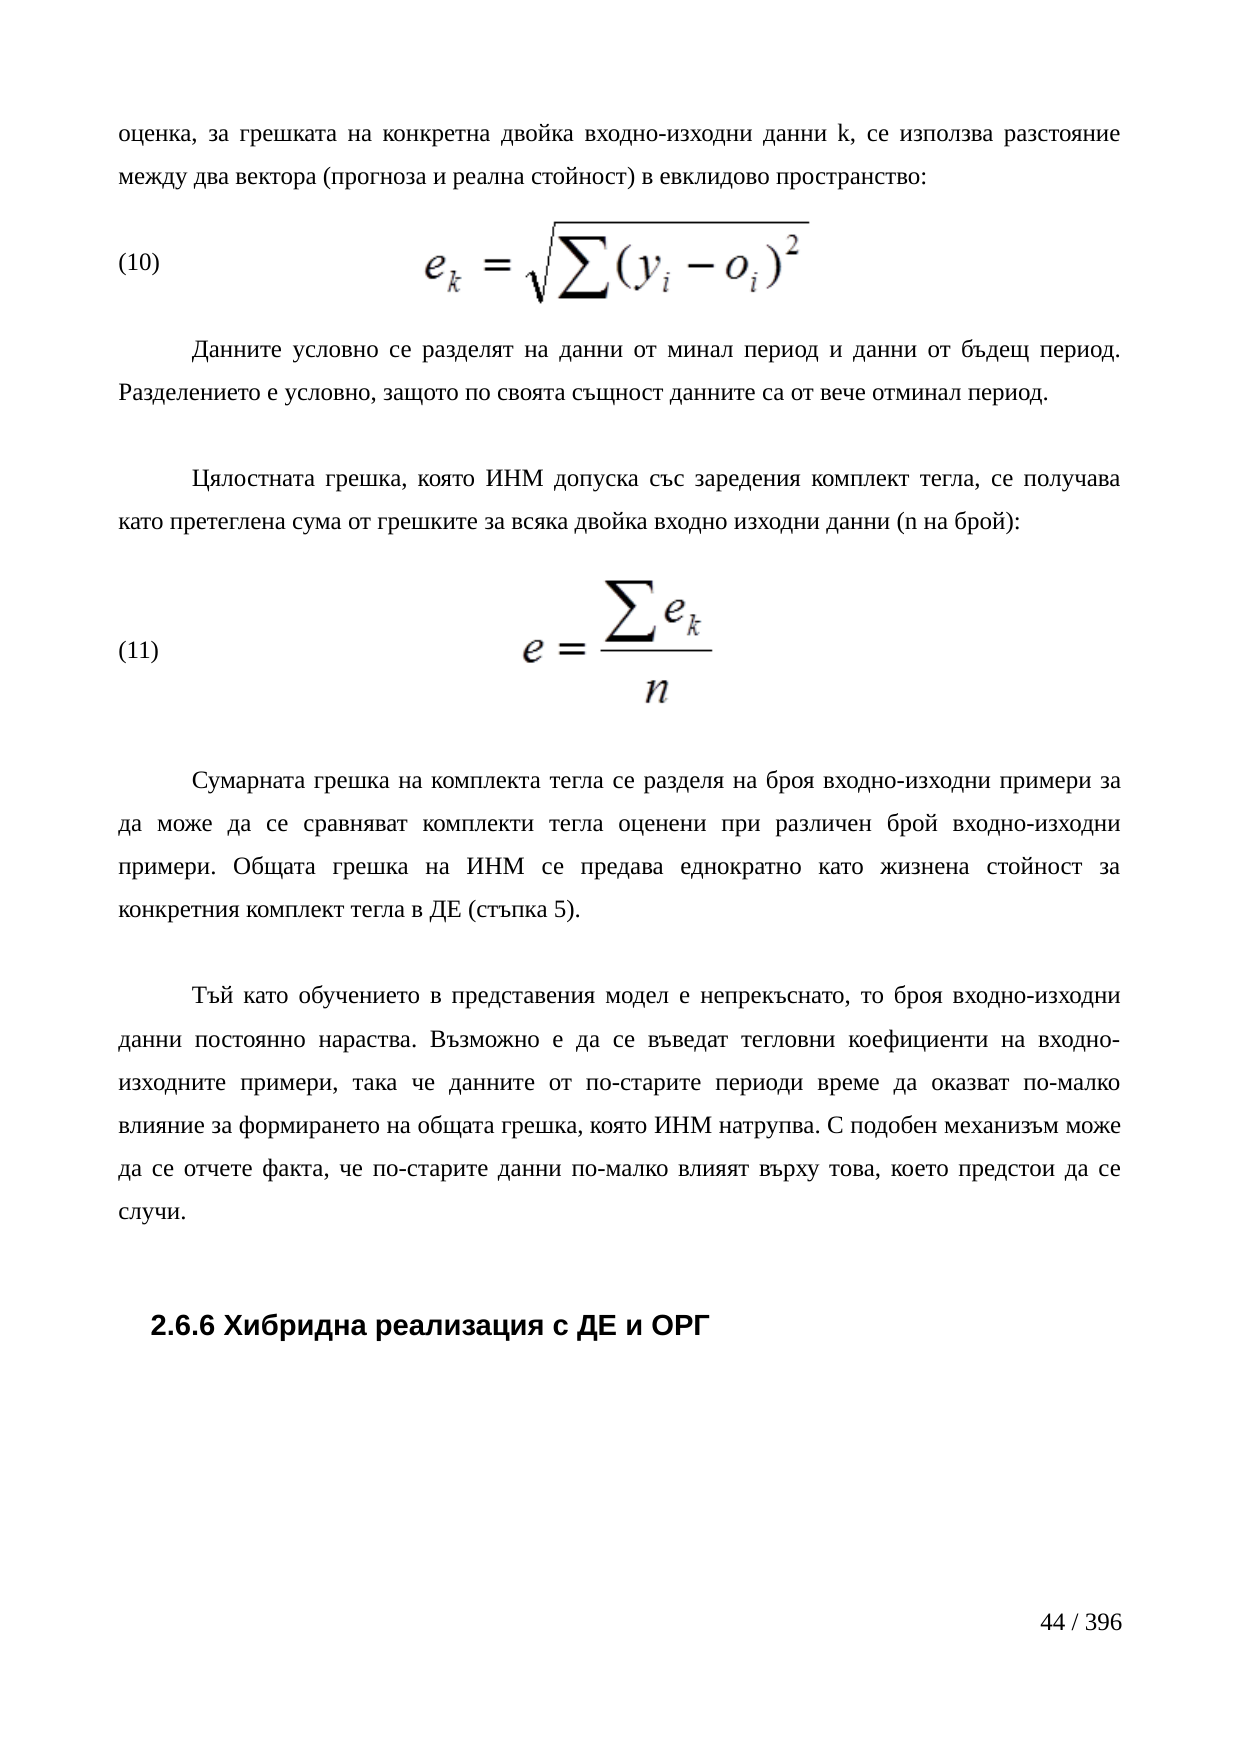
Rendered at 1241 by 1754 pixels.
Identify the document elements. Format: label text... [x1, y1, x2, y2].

text оценка, за грешката на конкретна двойка входно-изходни данни k, се използва разстояние между два вектора (прогноза и реална стойност) в евклидово пространство: [118, 118, 1122, 190]
text Тъй като обучението в представения модел е непрекъснато, то броя входно-изходни данни постоянно нараства. Възможно е да се въведат тегловни коефициенти на входно-изходните примери, така че данните от по-старите периоди време да оказват по-малко влияние за формирането на общата грешка, която ИНМ натрупва. С подобен механизъм може да се отчете факта, че по-старите данни по-малко влияят върху това, което предстои да се случи. [118, 981, 1122, 1225]
text (10) [118, 247, 418, 276]
subtitle 2.6.6 Хибридна реализация с ДЕ и ОРГ [118, 1307, 1122, 1341]
text Данните условно се разделят на данни от минал период и данни от бъдещ период. Разделението е условно, защото по своята същност данните са от вече отминал период. [118, 334, 1122, 406]
text Сумарната грешка на комплекта тегла се разделя на броя входно-изходни примери за да може да се сравняват комплекти тегла оценени при различен брой входно-изходни примери. Общата грешка на ИНМ се предава еднократно като жизнена стойност за конкретния комплект тегла в ДЕ (стъпка 5). [118, 765, 1122, 923]
text Цялостната грешка, която ИНМ допуска със заредения комплект тегла, се получава като претеглена сума от грешките за всяка двойка входно изходни данни (n на брой): [118, 463, 1122, 535]
text (11) [118, 636, 516, 664]
text [724, 636, 1122, 664]
text [822, 247, 1122, 276]
